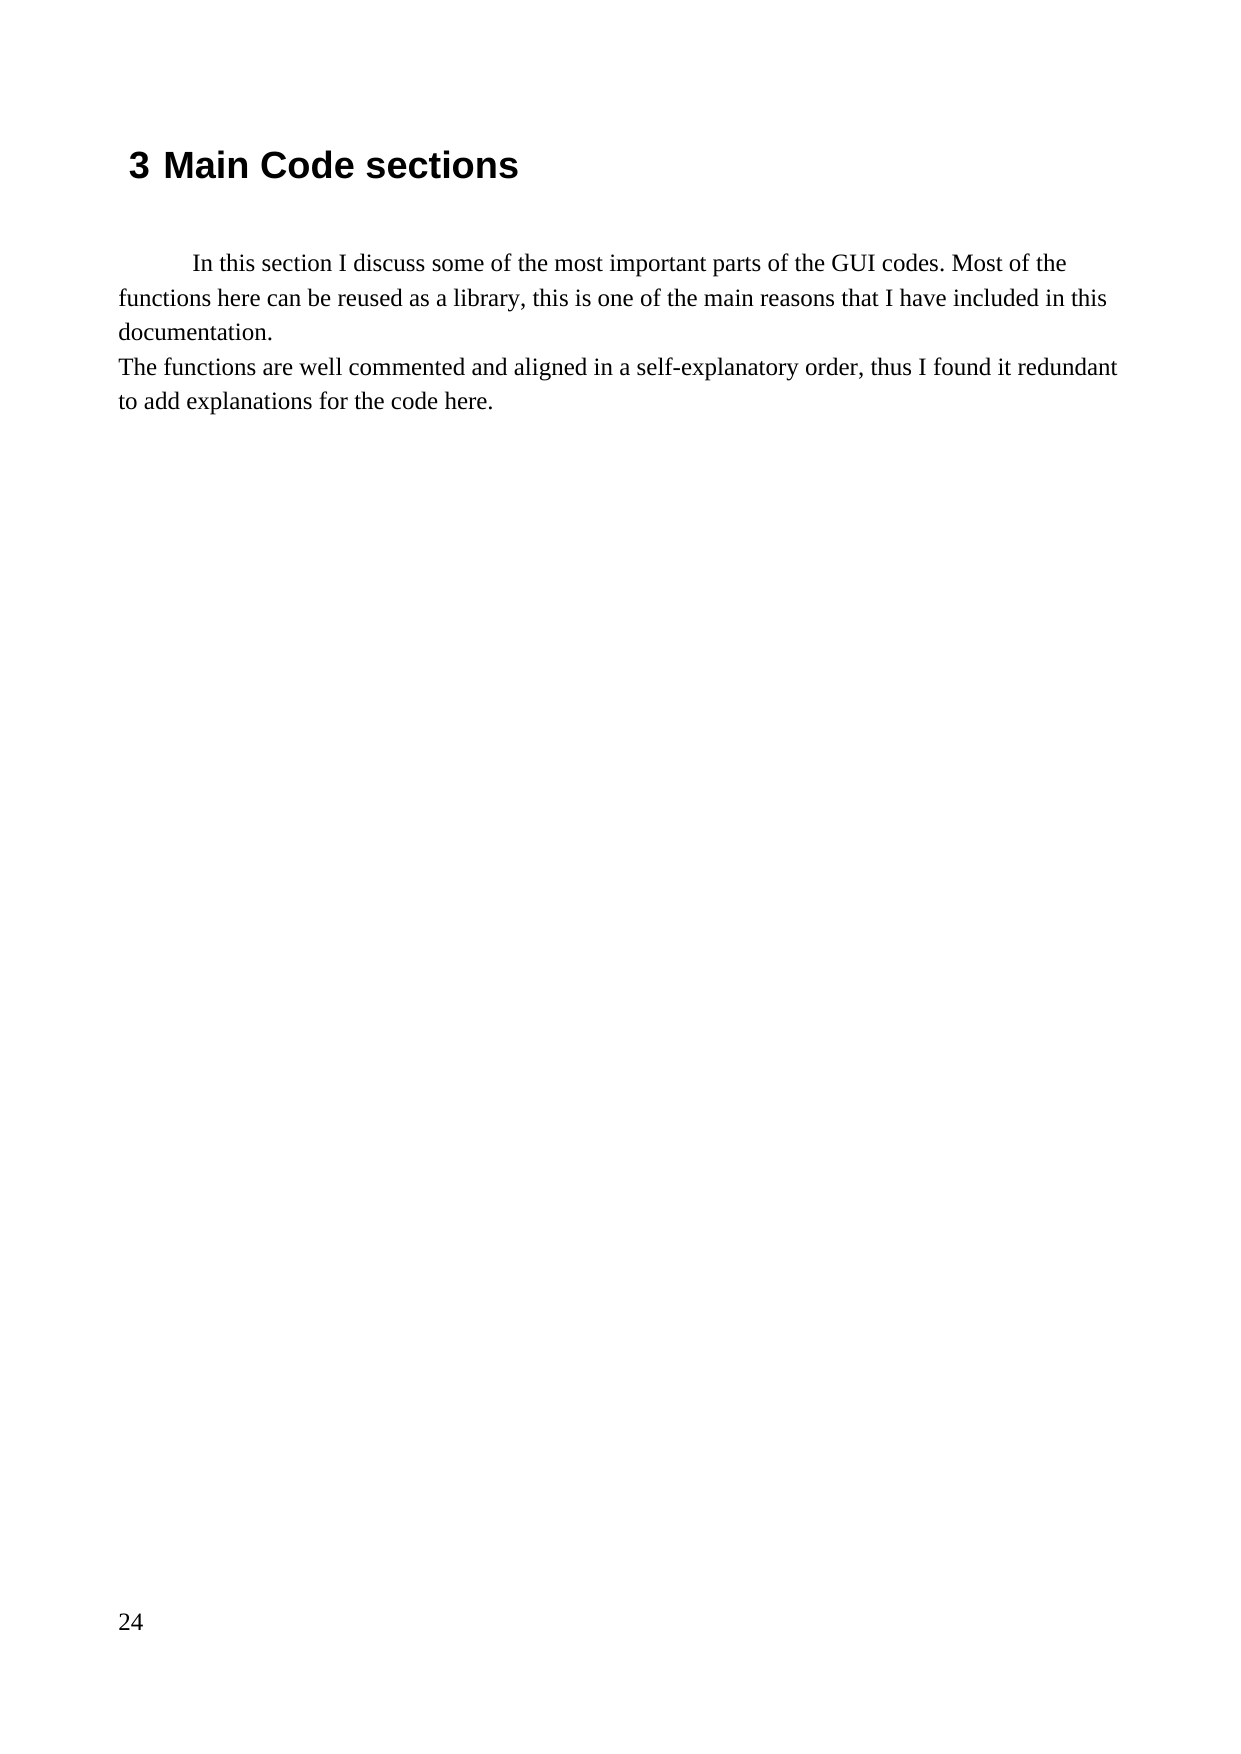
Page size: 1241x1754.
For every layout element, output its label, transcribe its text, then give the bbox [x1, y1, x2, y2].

subtitle Main Code sections [118, 143, 1122, 187]
text In this section I discuss some of the most important parts of the GUI codes. Most of the functions here can be reused as a library, this is one of the main reasons that I have included in this documentation. The functions are well commented and aligned in a self-explanatory order, thus I found it redundant to add explanations for the code here. [118, 248, 1122, 415]
